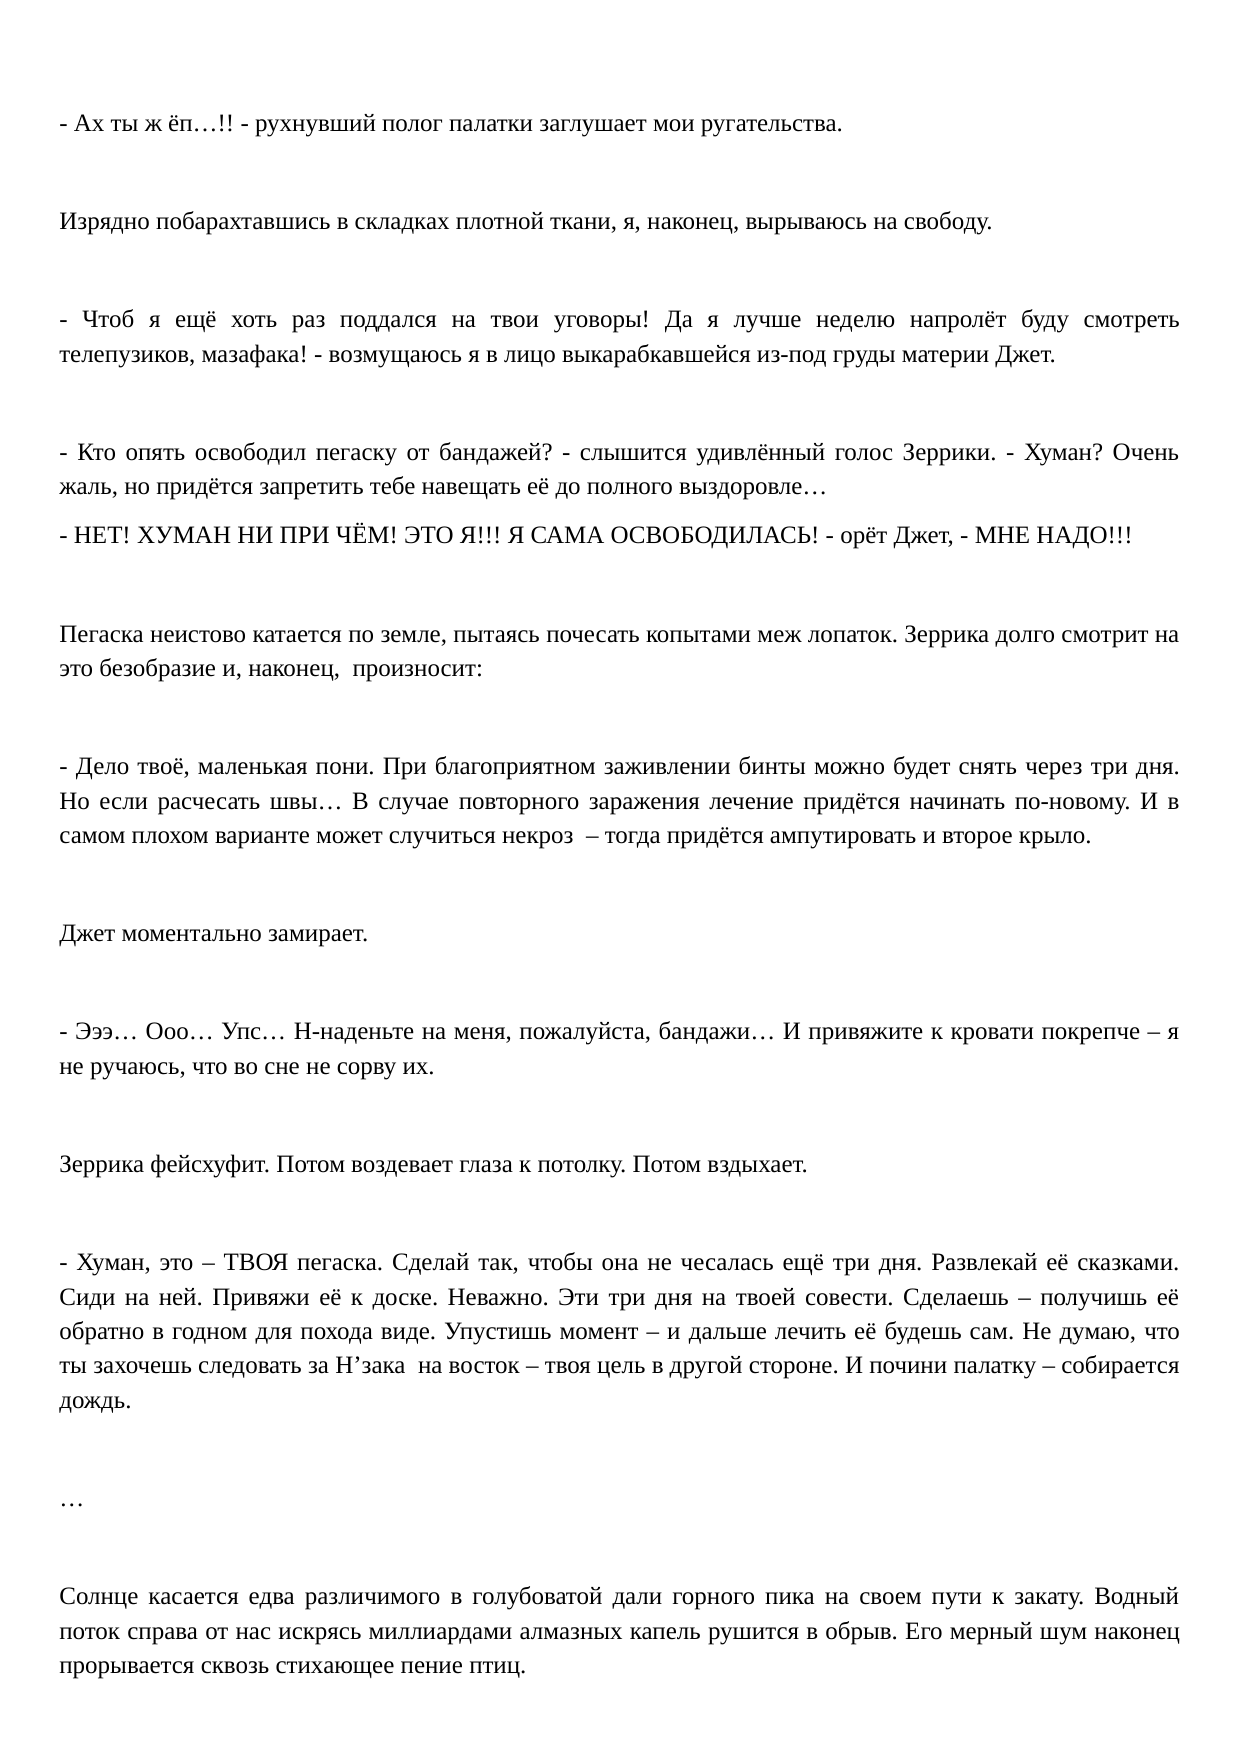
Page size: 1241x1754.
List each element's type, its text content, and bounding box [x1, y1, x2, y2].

text Джет моментально замирает. [59, 918, 1181, 947]
text Изрядно побарахтавшись в складках плотной ткани, я, наконец, вырываюсь на свободу. [59, 206, 1181, 235]
text - Чтоб я ещё хоть раз поддался на твои уговоры! Да я лучше неделю напролёт буду смотреть телепузиков, мазафака! - возмущаюсь я в лицо выкарабкавшейся из-под груды материи Джет. [59, 304, 1181, 368]
text Зеррика фейсхуфит. Потом воздевает глаза к потолку. Потом вздыхает. [59, 1149, 1181, 1178]
text - Дело твоё, маленькая пони. При благоприятном заживлении бинты можно будет снять через три дня. Но если расчесать швы… В случае повторного заражения лечение придётся начинать по-новому. И в самом плохом варианте может случиться некроз – тогда придётся ампутировать и второе крыло. [59, 751, 1181, 849]
text - Хуман, это – ТВОЯ пегаска. Сделай так, чтобы она не чесалась ещё три дня. Развлекай её сказками. Сиди на ней. Привяжи её к доске. Неважно. Эти три дня на твоей совести. Сделаешь – получишь её обратно в годном для похода виде. Упустишь момент – и дальше лечить её будешь сам. Не думаю, что ты захочешь следовать за Н’зака на восток – твоя цель в другой стороне. И почини палатку – собирается дождь. [59, 1247, 1181, 1414]
text - Ах ты ж ёп…!! - рухнувший полог палатки заглушает мои ругательства. [59, 108, 1181, 137]
text - Кто опять освободил пегаску от бандажей? - слышится удивлённый голос Зеррики. - Хуман? Очень жаль, но придётся запретить тебе навещать её до полного выздоровле… [59, 437, 1181, 500]
text - НЕТ! ХУМАН НИ ПРИ ЧЁМ! ЭТО Я!!! Я САМА ОСВОБОДИЛАСЬ! - орёт Джет, - МНЕ НАДО!!! [59, 521, 1181, 549]
text Солнце касается едва различимого в голубоватой дали горного пика на своем пути к закату. Водный поток справа от нас искрясь миллиардами алмазных капель рушится в обрыв. Его мерный шум наконец прорывается сквозь стихающее пение птиц. [59, 1581, 1181, 1679]
text Пегаска неистово катается по земле, пытаясь почесать копытами меж лопаток. Зеррика долго смотрит на это безобразие и, наконец, произносит: [59, 619, 1181, 682]
text … [59, 1483, 1181, 1512]
text - Эээ… Ооо… Упс… Н-наденьте на меня, пожалуйста, бандажи… И привяжите к кровати покрепче – я не ручаюсь, что во сне не сорву их. [59, 1016, 1181, 1080]
